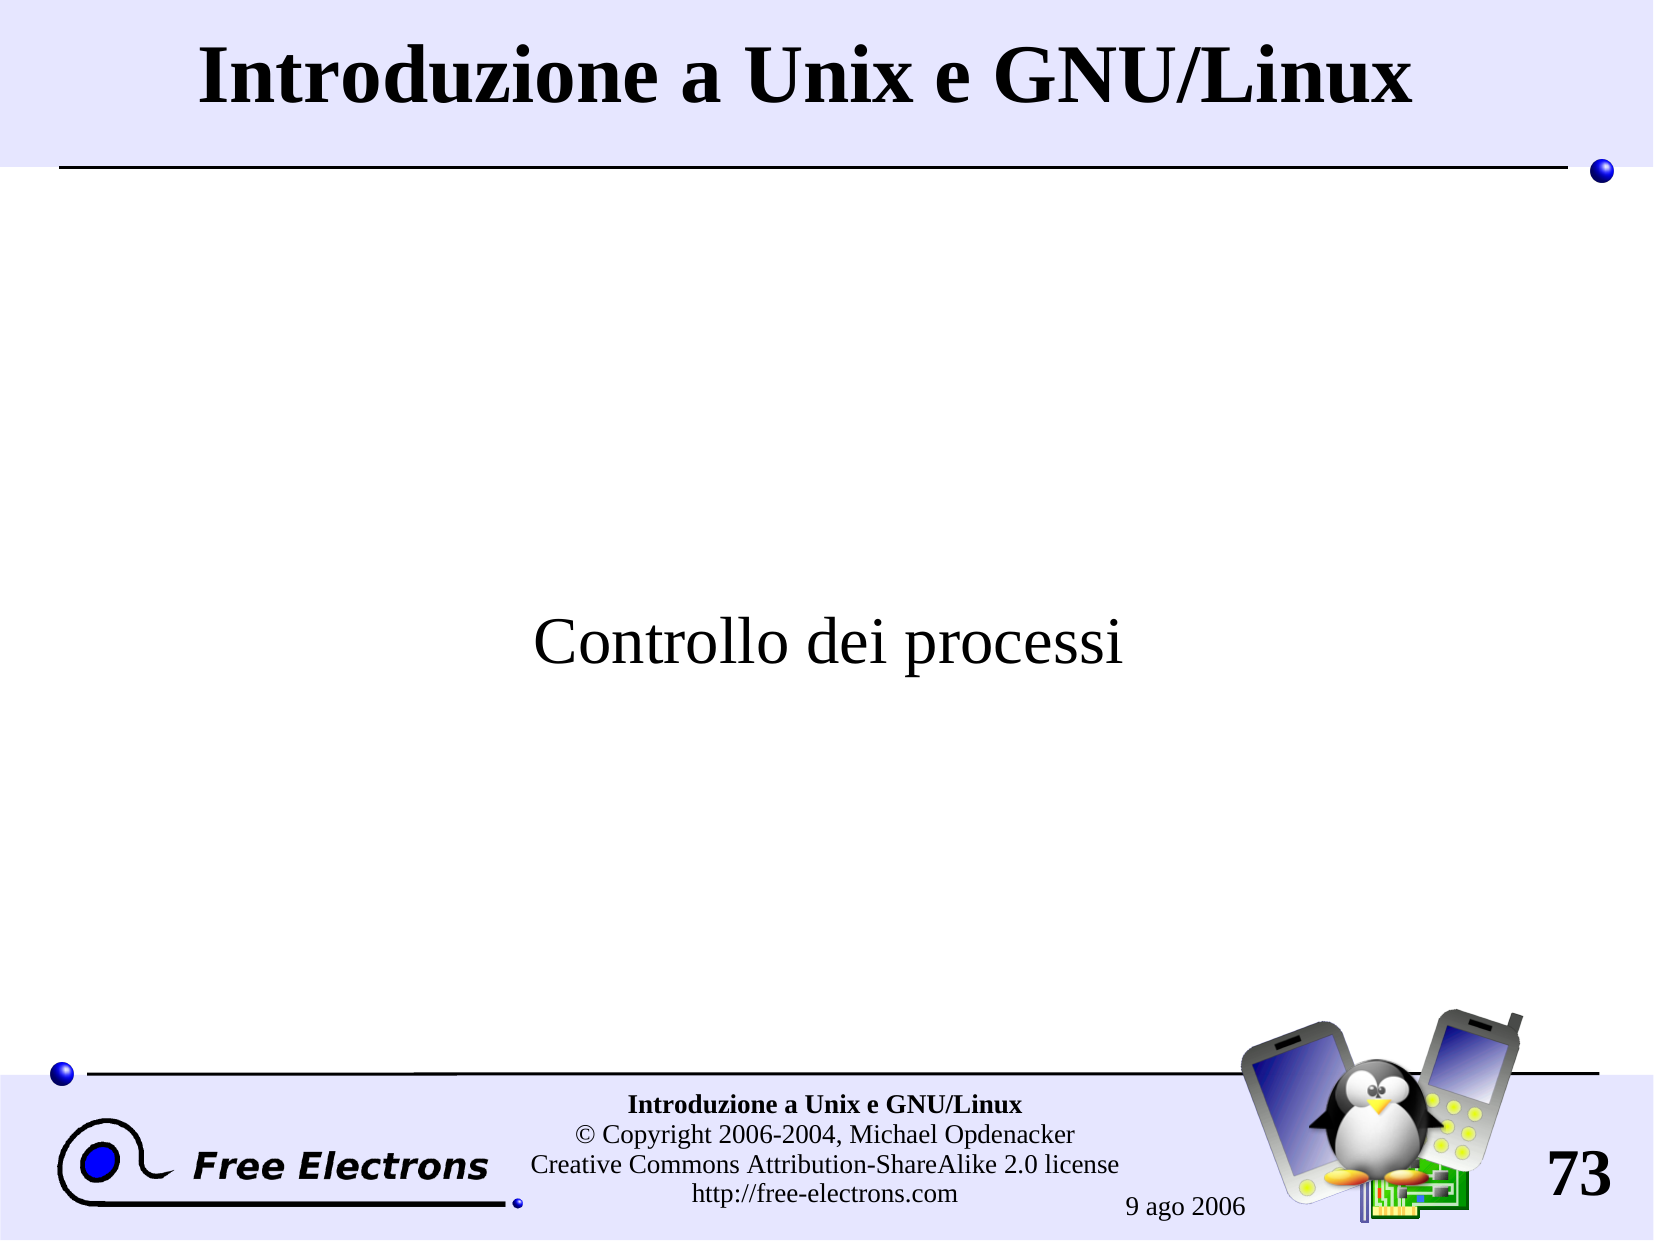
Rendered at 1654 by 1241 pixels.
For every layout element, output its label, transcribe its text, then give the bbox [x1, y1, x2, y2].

picture [50, 1107, 527, 1216]
picture [1230, 1007, 1538, 1241]
title Introduzione a Unix e GNU/Linux [60, 12, 1551, 138]
subtitle Controllo dei processi [105, 216, 1518, 1066]
